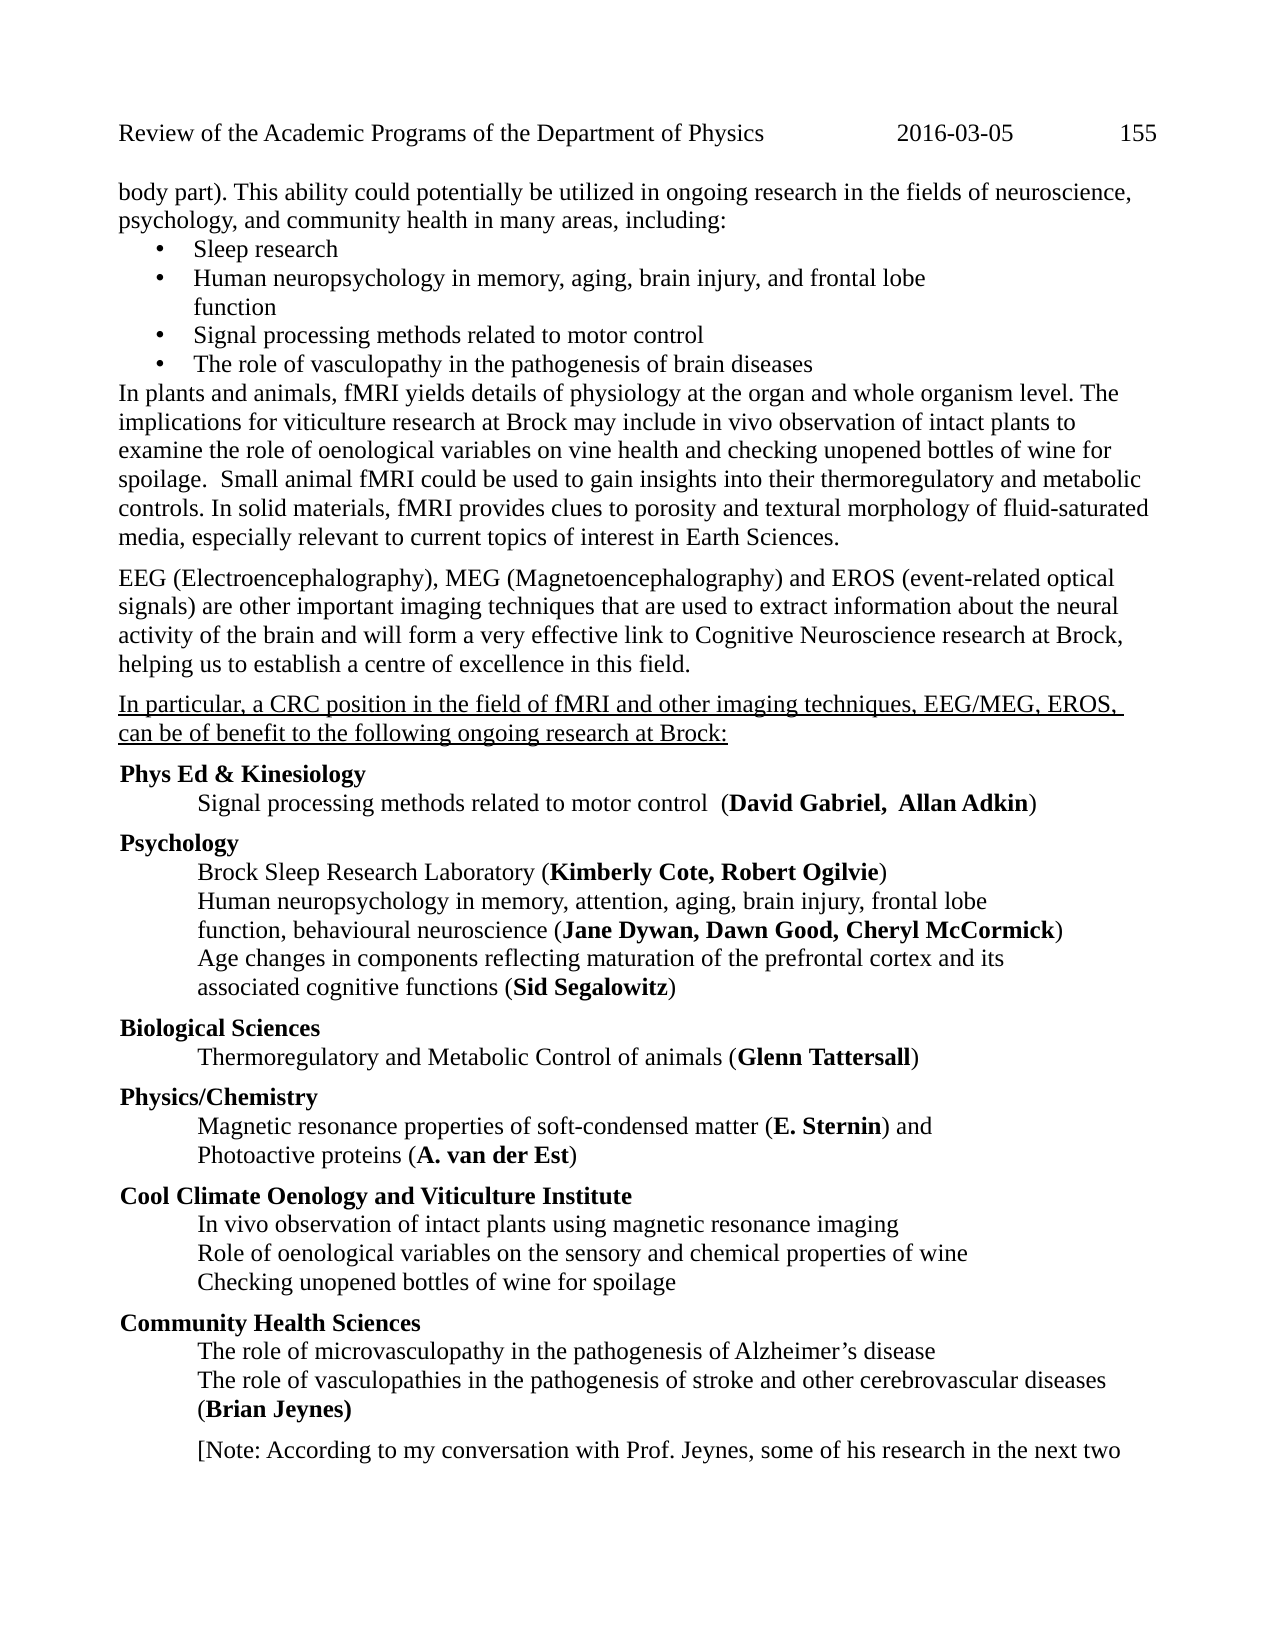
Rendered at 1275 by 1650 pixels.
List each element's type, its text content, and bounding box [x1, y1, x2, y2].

text Community Health Sciences The role of microvasculopathy in the pathogenesis of Alzheimer’s disease The role of vasculopathies in the pathogenesis of stroke and other cerebrovascular diseases (Brian Jeynes) [119, 1308, 1157, 1423]
text Psychology Brock Sleep Research Laboratory (Kimberly Cote, Robert Ogilvie) Human neuropsychology in memory, attention, aging, brain injury, frontal lobe function, behavioural neuroscience (Jane Dywan, Dawn Good, Cheryl McCormick) Age changes in components reflecting maturation of the prefrontal cortex and its associated cognitive functions (Sid Segalowitz) [119, 828, 1157, 1001]
list Sleep research [156, 234, 1157, 263]
text In particular, a CRC position in the field of fMRI and other imaging techniques, EEG/MEG, EROS, can be of benefit to the following ongoing research at Brock: [118, 689, 1157, 747]
text Phys Ed & Kinesiology Signal processing methods related to motor control (David Gabriel, Allan Adkin) [119, 759, 1157, 817]
text EEG (Electroencephalography), MEG (Magnetoencephalography) and EROS (event-related optical signals) are other important imaging techniques that are used to extract information about the neural activity of the brain and will form a very effective link to Cognitive Neuroscience research at Brock, helping us to establish a centre of excellence in this field. [118, 563, 1157, 678]
text body part). This ability could potentially be utilized in ongoing research in the fields of neuroscience, psychology, and community health in many areas, including: [118, 177, 1157, 234]
list Signal processing methods related to motor control [156, 321, 1157, 349]
list The role of vasculopathy in the pathogenesis of brain diseases [156, 349, 1157, 378]
list Human neuropsychology in memory, aging, brain injury, and frontal lobe function [156, 263, 1157, 321]
text [Note: According to my conversation with Prof. Jeynes, some of his research in the next two [197, 1435, 1157, 1463]
text In plants and animals, fMRI yields details of physiology at the organ and whole organism level. The implications for viticulture research at Brock may include in vivo observation of intact plants to examine the role of oenological variables on vine health and checking unopened bottles of wine for spoilage. Small animal fMRI could be used to gain insights into their thermoregulatory and metabolic controls. In solid materials, fMRI provides clues to porosity and textural morphology of fluid-saturated media, especially relevant to current topics of interest in Earth Sciences. [118, 378, 1157, 551]
text Cool Climate Oenology and Viticulture Institute In vivo observation of intact plants using magnetic resonance imaging Role of oenological variables on the sensory and chemical properties of wine Checking unopened bottles of wine for spoilage [119, 1181, 1157, 1296]
text Biological Sciences Thermoregulatory and Metabolic Control of animals (Glenn Tattersall) [119, 1013, 1157, 1071]
text Physics/Chemistry Magnetic resonance properties of soft-condensed matter (E. Sternin) and Photoactive proteins (A. van der Est) [119, 1082, 1157, 1169]
